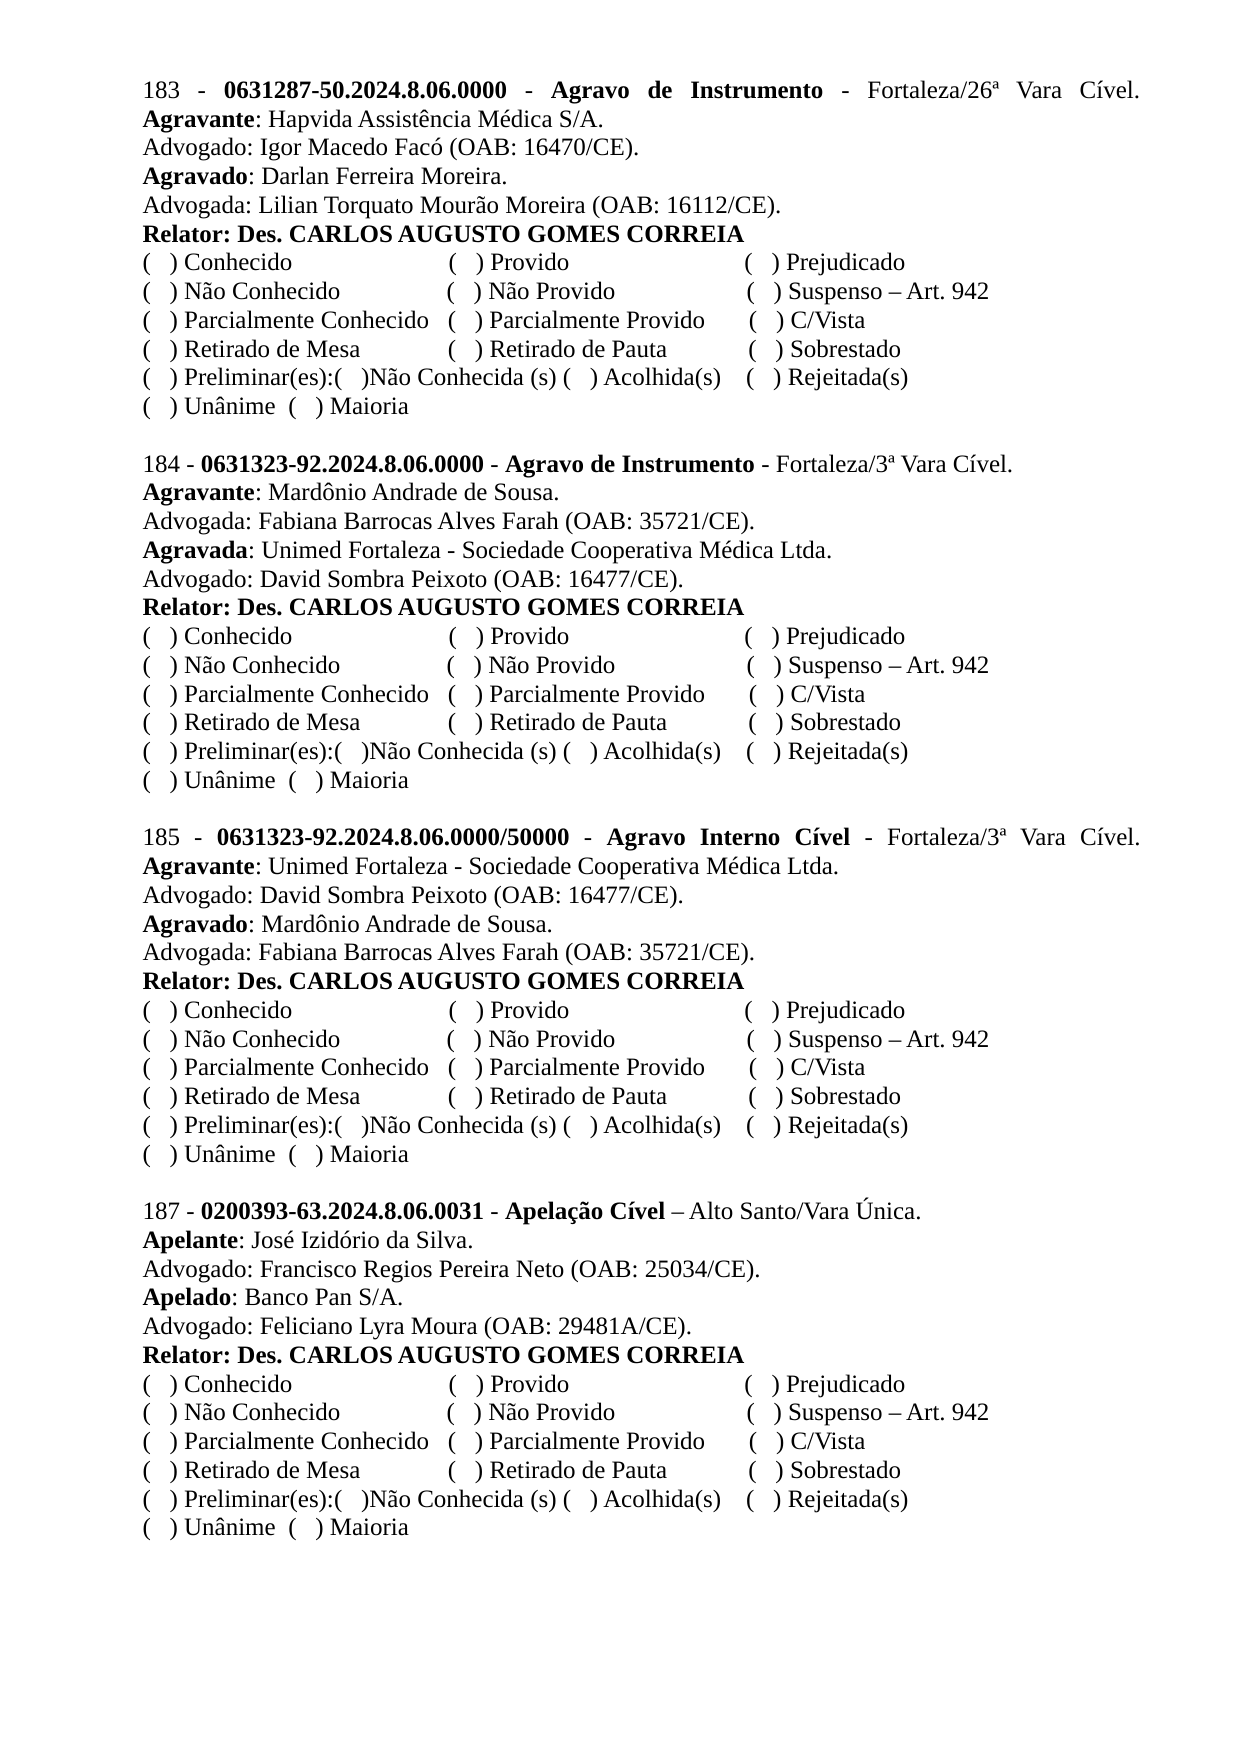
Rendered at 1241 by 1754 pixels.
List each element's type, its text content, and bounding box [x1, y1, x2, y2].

text Relator: Des. CARLOS AUGUSTO GOMES CORREIA [142, 1340, 1141, 1369]
text Relator: Des. CARLOS AUGUSTO GOMES CORREIA [142, 966, 1141, 995]
text Relator: Des. CARLOS AUGUSTO GOMES CORREIA [142, 219, 1141, 247]
text ( ) Retirado de Mesa ( ) Retirado de Pauta ( ) Sobrestado [142, 707, 1158, 736]
text Advogado: Francisco Regios Pereira Neto (OAB: 25034/CE). [142, 1254, 1141, 1282]
text Advogada: Fabiana Barrocas Alves Farah (OAB: 35721/CE). [142, 937, 1141, 966]
text ( ) Conhecido ( ) Provido ( ) Prejudicado [142, 247, 1141, 276]
text ( ) Unânime ( ) Maioria [142, 391, 1158, 420]
text ( ) Conhecido ( ) Provido ( ) Prejudicado [142, 995, 1141, 1024]
text Advogada: Fabiana Barrocas Alves Farah (OAB: 35721/CE). [142, 506, 1141, 535]
text ( ) Parcialmente Conhecido ( ) Parcialmente Provido ( ) C/Vista [142, 1426, 1158, 1455]
text ( ) Preliminar(es):( )Não Conhecida (s) ( ) Acolhida(s) ( ) Rejeitada(s) [142, 1110, 1158, 1139]
text ( ) Unânime ( ) Maioria [142, 1512, 1158, 1541]
text ( ) Não Conhecido ( ) Não Provido ( ) Suspenso – Art. 942 [142, 1397, 1158, 1426]
text ( ) Conhecido ( ) Provido ( ) Prejudicado [142, 1369, 1141, 1397]
text ( ) Preliminar(es):( )Não Conhecida (s) ( ) Acolhida(s) ( ) Rejeitada(s) [142, 736, 1158, 765]
text Advogada: Lilian Torquato Mourão Moreira (OAB: 16112/CE). [142, 190, 1141, 219]
text Agravado: Darlan Ferreira Moreira. [142, 161, 1141, 190]
text ( ) Parcialmente Conhecido ( ) Parcialmente Provido ( ) C/Vista [142, 679, 1158, 707]
text 187 - 0200393-63.2024.8.06.0031 - Apelação Cível – Alto Santo/Vara Única. [142, 1196, 1141, 1225]
text Agravado: Mardônio Andrade de Sousa. [142, 909, 1141, 937]
text ( ) Não Conhecido ( ) Não Provido ( ) Suspenso – Art. 942 [142, 276, 1158, 305]
text ( ) Retirado de Mesa ( ) Retirado de Pauta ( ) Sobrestado [142, 1455, 1158, 1484]
text Apelante: José Izidório da Silva. [142, 1225, 1141, 1254]
text 184 - 0631323-92.2024.8.06.0000 - Agravo de Instrumento - Fortaleza/3ª Vara Cível. [142, 449, 1141, 477]
text ( ) Não Conhecido ( ) Não Provido ( ) Suspenso – Art. 942 [142, 650, 1158, 679]
text ( ) Retirado de Mesa ( ) Retirado de Pauta ( ) Sobrestado [142, 334, 1158, 362]
text ( ) Parcialmente Conhecido ( ) Parcialmente Provido ( ) C/Vista [142, 305, 1158, 334]
text ( ) Não Conhecido ( ) Não Provido ( ) Suspenso – Art. 942 [142, 1024, 1158, 1052]
text Apelado: Banco Pan S/A. [142, 1282, 1141, 1311]
text Relator: Des. CARLOS AUGUSTO GOMES CORREIA [142, 592, 1141, 621]
text 185 - 0631323-92.2024.8.06.0000/50000 - Agravo Interno Cível - Fortaleza/3ª Vara Cível. Agravante: Unimed Fortaleza - Sociedade Cooperativa Médica Ltda. [142, 822, 1141, 880]
text ( ) Retirado de Mesa ( ) Retirado de Pauta ( ) Sobrestado [142, 1081, 1158, 1110]
text ( ) Preliminar(es):( )Não Conhecida (s) ( ) Acolhida(s) ( ) Rejeitada(s) [142, 362, 1158, 391]
text ( ) Conhecido ( ) Provido ( ) Prejudicado [142, 621, 1141, 650]
text ( ) Unânime ( ) Maioria [142, 765, 1158, 794]
text Advogado: David Sombra Peixoto (OAB: 16477/CE). [142, 880, 1141, 909]
text ( ) Parcialmente Conhecido ( ) Parcialmente Provido ( ) C/Vista [142, 1052, 1158, 1081]
text Advogado: Feliciano Lyra Moura (OAB: 29481A/CE). [142, 1311, 1141, 1340]
text ( ) Preliminar(es):( )Não Conhecida (s) ( ) Acolhida(s) ( ) Rejeitada(s) [142, 1484, 1158, 1512]
text Advogado: Igor Macedo Facó (OAB: 16470/CE). [142, 132, 1141, 161]
text Agravada: Unimed Fortaleza - Sociedade Cooperativa Médica Ltda. [142, 535, 1141, 564]
text Agravante: Mardônio Andrade de Sousa. [142, 477, 1141, 506]
text 183 - 0631287-50.2024.8.06.0000 - Agravo de Instrumento - Fortaleza/26ª Vara Cível. Agravante: Hapvida Assistência Médica S/A. [142, 75, 1141, 132]
text ( ) Unânime ( ) Maioria [142, 1139, 1158, 1167]
text Advogado: David Sombra Peixoto (OAB: 16477/CE). [142, 564, 1141, 592]
